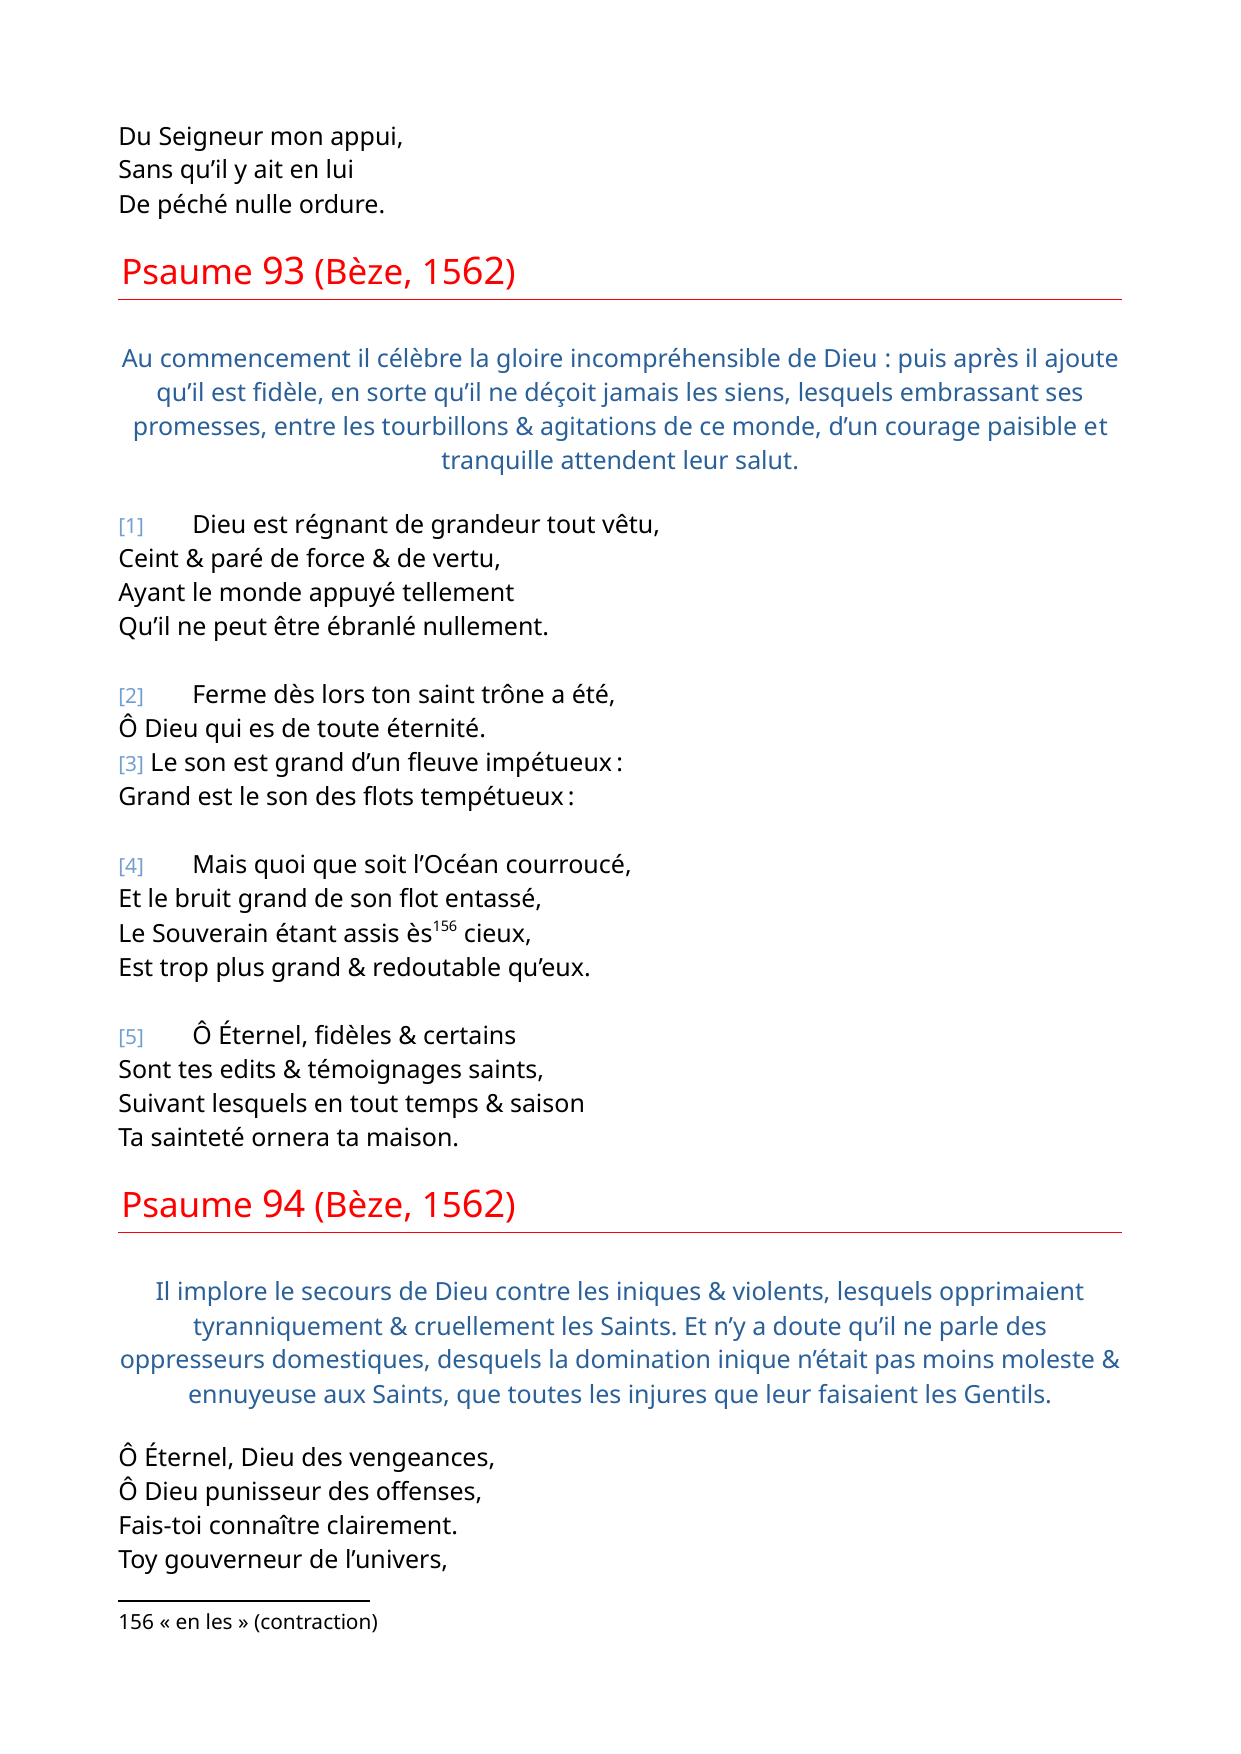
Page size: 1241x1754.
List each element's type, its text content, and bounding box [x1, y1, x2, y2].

text Du Seigneur mon appui, [118, 118, 1122, 152]
text Grand est le son des flots tempétueux : [118, 779, 1122, 813]
text Ô Dieu punisseur des offenses, [118, 1474, 1122, 1508]
text Toy gouverneur de l’univers, [118, 1542, 1122, 1576]
text Ô Éternel, Dieu des vengeances, [118, 1440, 1122, 1474]
text Ayant le monde appuyé tellement [118, 574, 1122, 609]
text Est trop plus grand & redoutable qu’eux. [118, 949, 1122, 983]
text [2] Ferme dès lors ton saint trône a été, [118, 677, 1122, 711]
text Suivant lesquels en tout temps & saison [118, 1086, 1122, 1119]
text Qu’il ne peut être ébranlé nullement. [118, 609, 1122, 643]
subtitle Psaume 94 (Bèze, 1562) [118, 1174, 1122, 1232]
text Ô Dieu qui es de toute éternité. [118, 711, 1122, 745]
text « en les » (contraction) [118, 1607, 1122, 1636]
text Sont tes edits & témoignages saints, [118, 1051, 1122, 1086]
text Et le bruit grand de son flot entassé, [118, 881, 1122, 915]
text De péché nulle ordure. [118, 186, 1122, 220]
text [1] Dieu est régnant de grandeur tout vêtu, [118, 506, 1122, 541]
text Le Souverain étant assis ès cieux, [118, 915, 1122, 949]
text Sans qu’il y ait en lui [118, 152, 1122, 186]
text Il implore le secours de Dieu contre les iniques & violents, lesquels opprimaient tyranniquement & cruellement les Saints. Et n’y a doute qu’il ne parle des oppresseurs domestiques, desquels la domination inique n’était pas moins moleste & ennuyeuse aux Saints, que toutes les injures que leur faisaient les Gentils. [118, 1274, 1122, 1410]
text Fais-toi connaître clairement. [118, 1508, 1122, 1542]
text [5] Ô Éternel, fidèles & certains [118, 1017, 1122, 1051]
text [3] Le son est grand d’un fleuve impétueux : [118, 745, 1122, 779]
text Ta sainteté ornera ta maison. [118, 1119, 1122, 1154]
text Au commencement il célèbre la gloire incompréhensible de Dieu : puis après il ajoute qu’il est fidèle, en sorte qu’il ne déçoit jamais les siens, lesquels embrassant ses promesses, entre les tourbillons & agitations de ce monde, d’un courage paisible et tranquille attendent leur salut. [118, 341, 1122, 477]
subtitle Psaume 93 (Bèze, 1562) [118, 241, 1122, 299]
text [4] Mais quoi que soit l’Océan courroucé, [118, 847, 1122, 881]
text Ceint & paré de force & de vertu, [118, 541, 1122, 574]
